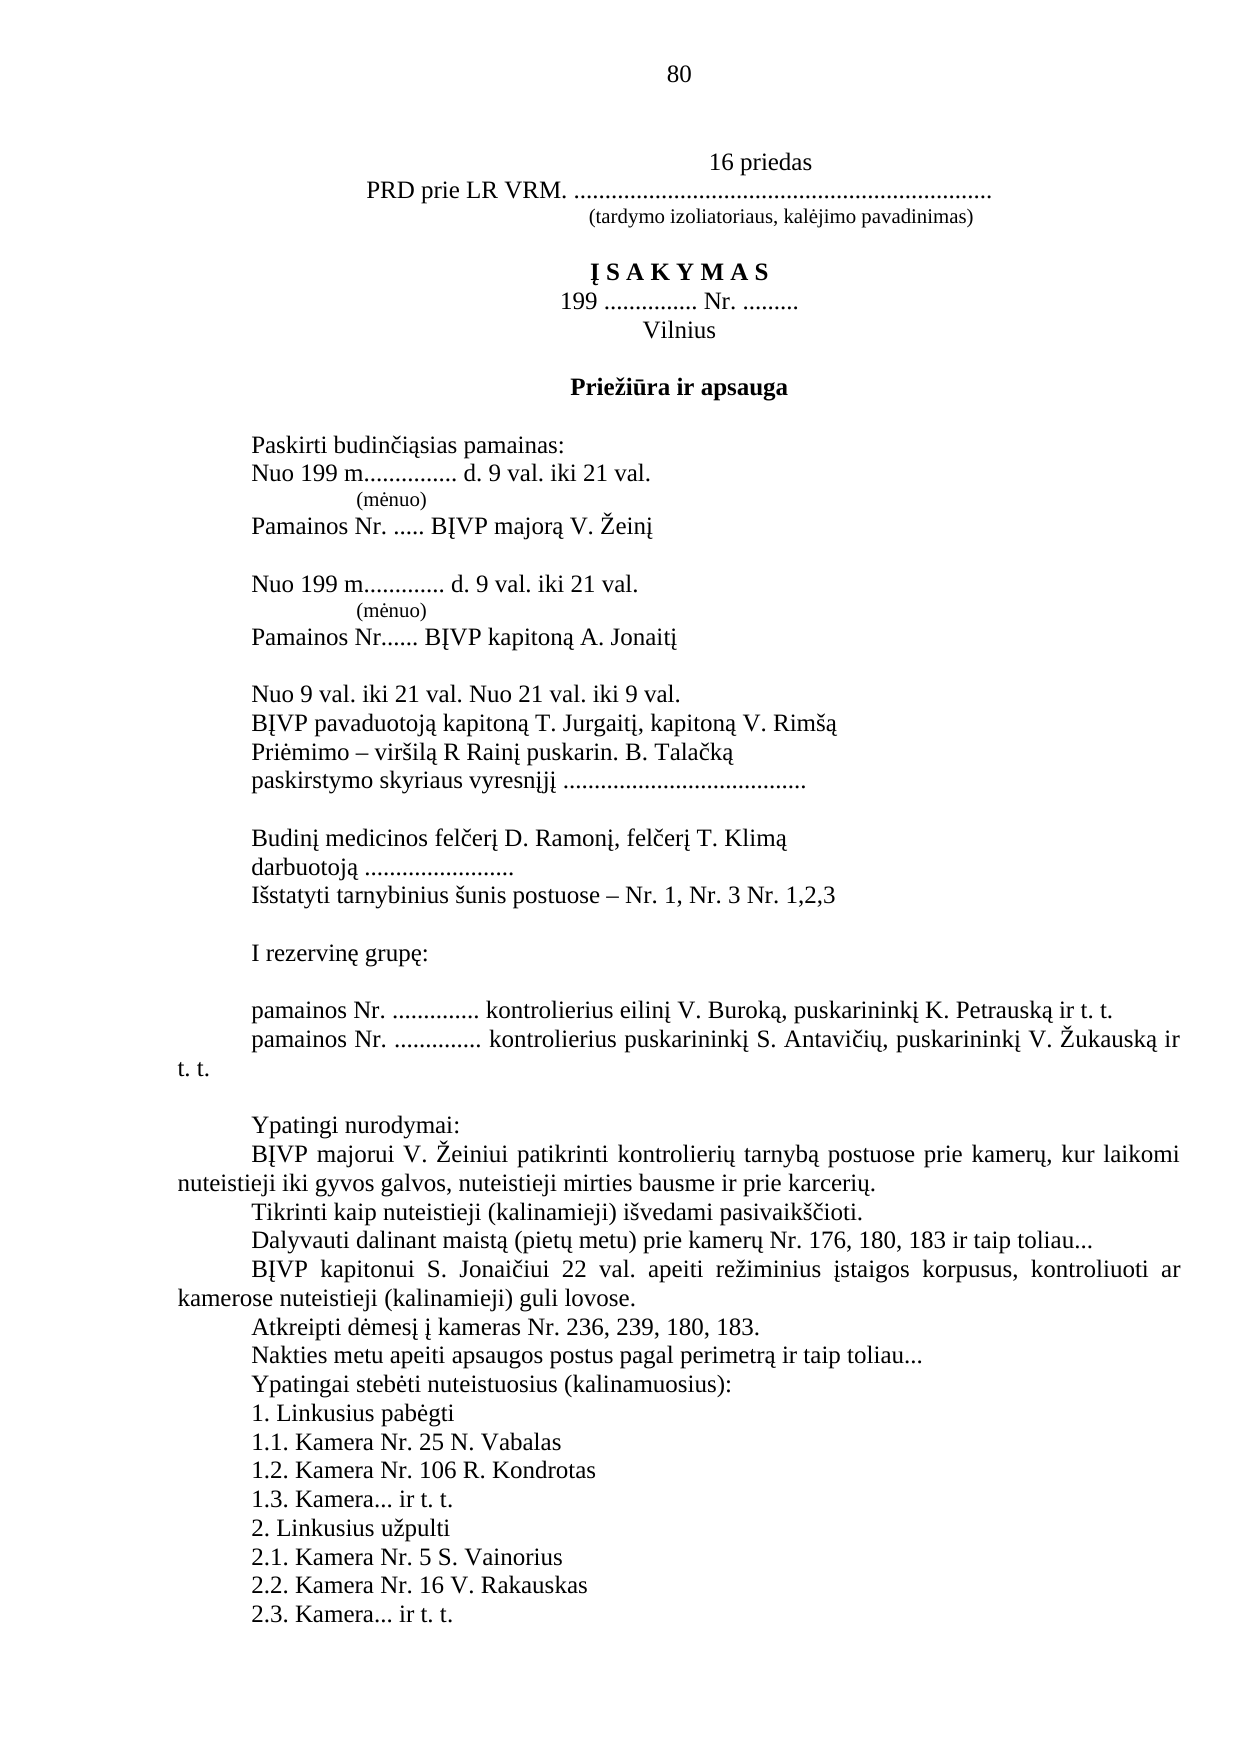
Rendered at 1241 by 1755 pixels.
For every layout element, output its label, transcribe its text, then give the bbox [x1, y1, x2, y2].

text Pamainos Nr...... BĮVP kapitoną A. Jonaitį [177, 622, 1181, 650]
text Išstatyti tarnybinius šunis postuose – Nr. 1, Nr. 3 Nr. 1,2,3 [177, 880, 1181, 909]
text 1.1. Kamera Nr. 25 N. Vabalas [177, 1427, 1181, 1455]
text Dalyvauti dalinant maistą (pietų metu) prie kamerų Nr. 176, 180, 183 ir taip toliau... [177, 1225, 1181, 1254]
text Nuo 199 m............. d. 9 val. iki 21 val. [177, 569, 1181, 597]
text pamainos Nr. .............. kontrolierius eilinį V. Buroką, puskarininkį K. Petrauską ir t. t. [177, 995, 1181, 1024]
text Atkreipti dėmesį į kameras Nr. 236, 239, 180, 183. [177, 1312, 1181, 1340]
text BĮVP pavaduotoją kapitoną T. Jurgaitį, kapitoną V. Rimšą [177, 708, 1181, 737]
text darbuotoją ........................ [177, 852, 1181, 880]
text PRD prie LR VRM. ................................................................... [177, 176, 1181, 204]
text Vilnius [177, 315, 1181, 343]
text Budinį medicinos felčerį D. Ramonį, felčerį T. Klimą [177, 823, 1181, 852]
text 2. Linkusius užpulti [177, 1513, 1181, 1542]
text Nuo 9 val. iki 21 val. Nuo 21 val. iki 9 val. [177, 679, 1181, 708]
text Ypatingi nurodymai: [177, 1110, 1181, 1139]
text (tardymo izoliatoriaus, kalėjimo pavadinimas) [177, 204, 1181, 228]
text (mėnuo) [177, 597, 1181, 622]
text 16 priedas [177, 147, 1181, 176]
text Tikrinti kaip nuteistieji (kalinamieji) išvedami pasivaikščioti. [177, 1197, 1181, 1225]
text Į S A K Y M A S [177, 257, 1181, 286]
text 1.2. Kamera Nr. 106 R. Kondrotas [177, 1455, 1181, 1484]
text I rezervinę grupę: [177, 938, 1181, 967]
text Nuo 199 m............... d. 9 val. iki 21 val. [177, 458, 1181, 487]
text 1. Linkusius pabėgti [177, 1398, 1181, 1427]
text pamainos Nr. .............. kontrolierius puskarininkį S. Antavičių, puskarininkį V. Žukauską ir t. t. [177, 1024, 1181, 1082]
text 1.3. Kamera... ir t. t. [177, 1484, 1181, 1513]
text 2.3. Kamera... ir t. t. [177, 1599, 1181, 1628]
text Ypatingai stebėti nuteistuosius (kalinamuosius): [177, 1369, 1181, 1398]
text 199 ............... Nr. ......... [177, 286, 1181, 315]
text Paskirti budinčiąsias pamainas: [177, 430, 1181, 458]
text Nakties metu apeiti apsaugos postus pagal perimetrą ir taip toliau... [177, 1340, 1181, 1369]
text Pamainos Nr. ..... BĮVP majorą V. Žeinį [177, 511, 1181, 540]
text 2.2. Kamera Nr. 16 V. Rakauskas [177, 1570, 1181, 1599]
text 2.1. Kamera Nr. 5 S. Vainorius [177, 1542, 1181, 1570]
text BĮVP majorui V. Žeiniui patikrinti kontrolierių tarnybą postuose prie kamerų, kur laikomi nuteistieji iki gyvos galvos, nuteistieji mirties bausme ir prie karcerių. [177, 1139, 1181, 1197]
text Priėmimo – viršilą R Rainį puskarin. B. Talačką [177, 737, 1181, 765]
text paskirstymo skyriaus vyresnįjį ....................................... [177, 765, 1181, 794]
text BĮVP kapitonui S. Jonaičiui 22 val. apeiti režiminius įstaigos korpusus, kontroliuoti ar kamerose nuteistieji (kalinamieji) guli lovose. [177, 1254, 1181, 1312]
text Priežiūra ir apsauga [177, 372, 1181, 401]
text (mėnuo) [177, 487, 1181, 511]
